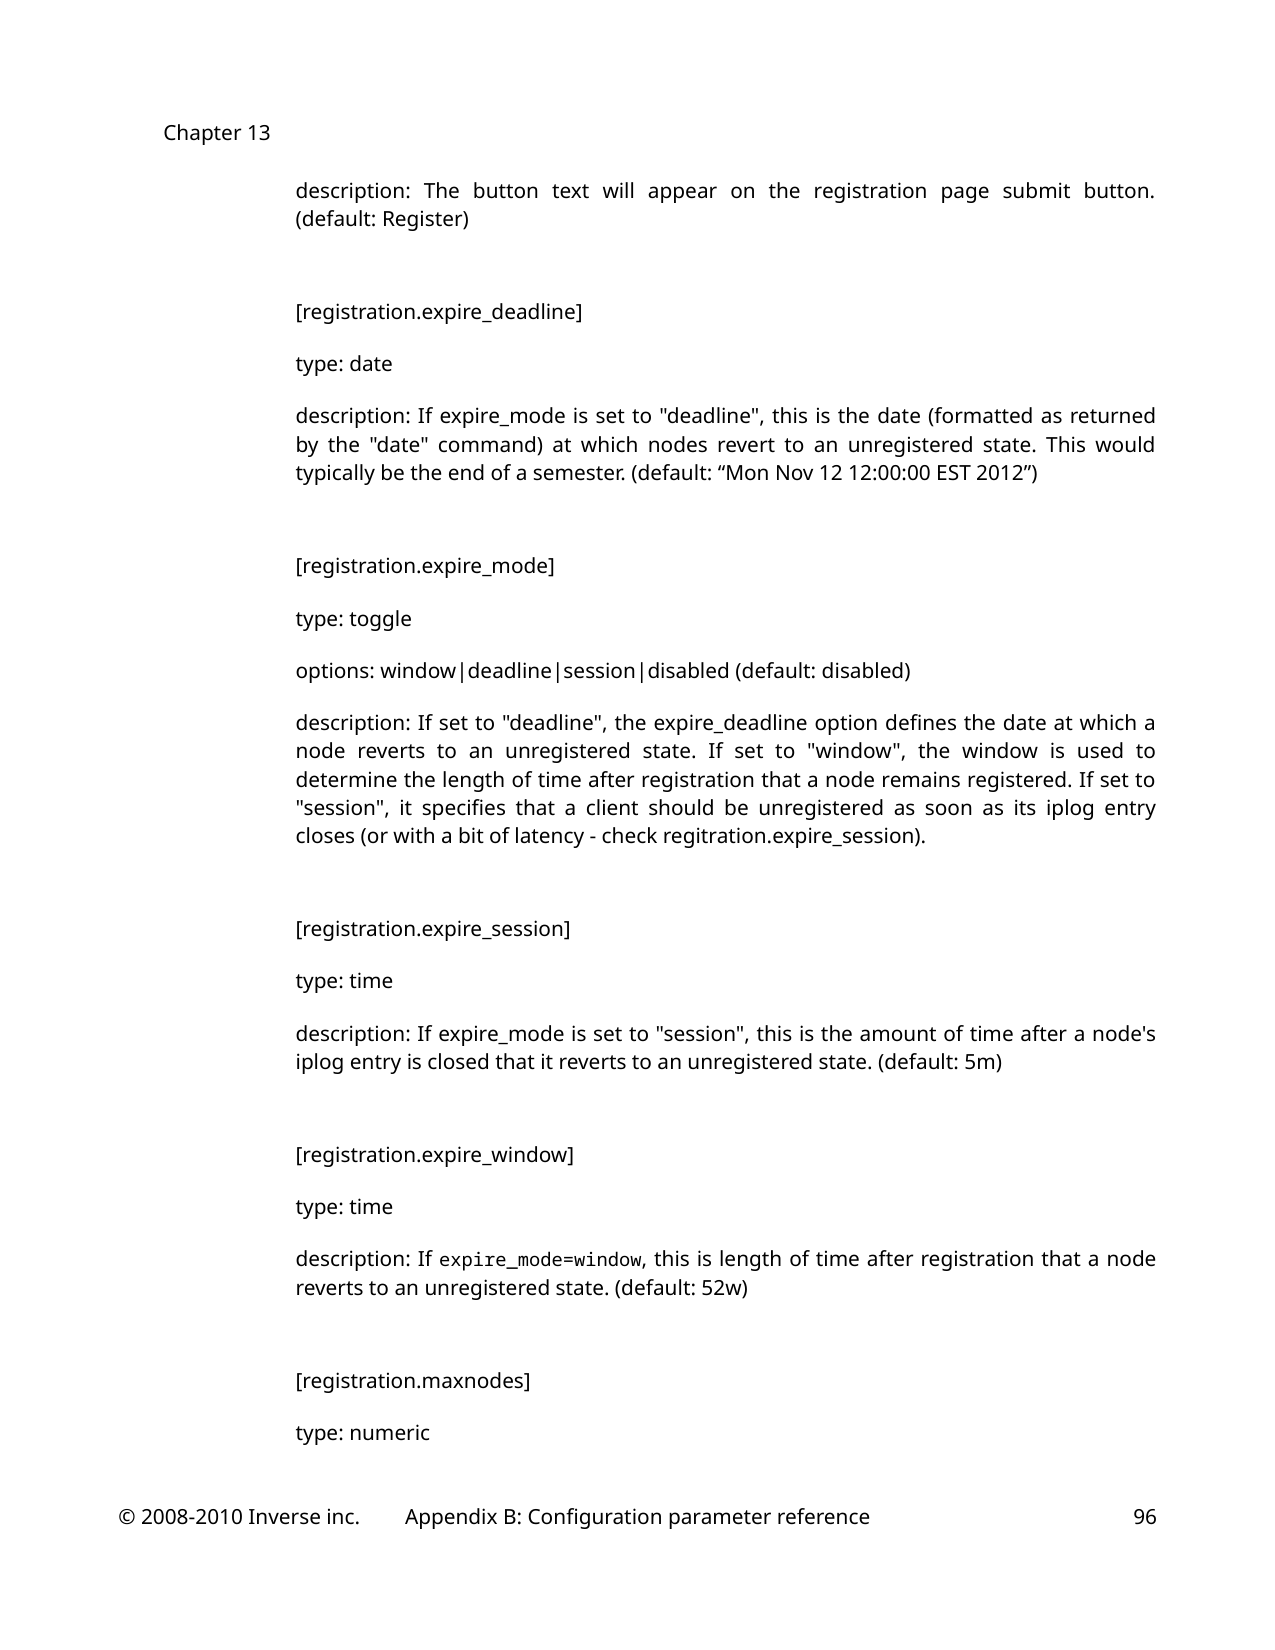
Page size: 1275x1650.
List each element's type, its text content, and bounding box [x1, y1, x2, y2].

text [registration.expire_mode] [295, 552, 1157, 580]
text type: toggle [295, 604, 1157, 632]
text options: window|deadline|session|disabled (default: disabled) [295, 656, 1157, 684]
text [registration.expire_window] [295, 1140, 1157, 1169]
text type: time [295, 1192, 1157, 1221]
text [registration.expire_session] [295, 914, 1157, 943]
text type: time [295, 967, 1157, 995]
text description: If set to "deadline", the expire_deadline option defines the date at which a node reverts to an unregistered state. If set to "window", the window is used to determine the length of time after registration that a node remains registered. If set to "session", it specifies that a client should be unregistered as soon as its iplog entry closes (or with a bit of latency - check regitration.expire_session). [295, 708, 1157, 850]
text [registration.maxnodes] [295, 1366, 1157, 1394]
text description: If expire_mode is set to "deadline", this is the date (formatted as returned by the "date" command) at which nodes revert to an unregistered state. This would typically be the end of a semester. (default: “Mon Nov 12 12:00:00 EST 2012”) [295, 402, 1157, 487]
text [registration.expire_deadline] [295, 297, 1157, 326]
text description: If expire_mode is set to "session", this is the amount of time after a node's iplog entry is closed that it reverts to an unregistered state. (default: 5m) [295, 1019, 1157, 1076]
text type: numeric [295, 1418, 1157, 1446]
text description: If expire_mode=window, this is length of time after registration that a node reverts to an unregistered state. (default: 52w) [295, 1244, 1157, 1301]
text type: date [295, 349, 1157, 378]
text description: The button text will appear on the registration page submit button. (default: Register) [295, 176, 1157, 233]
